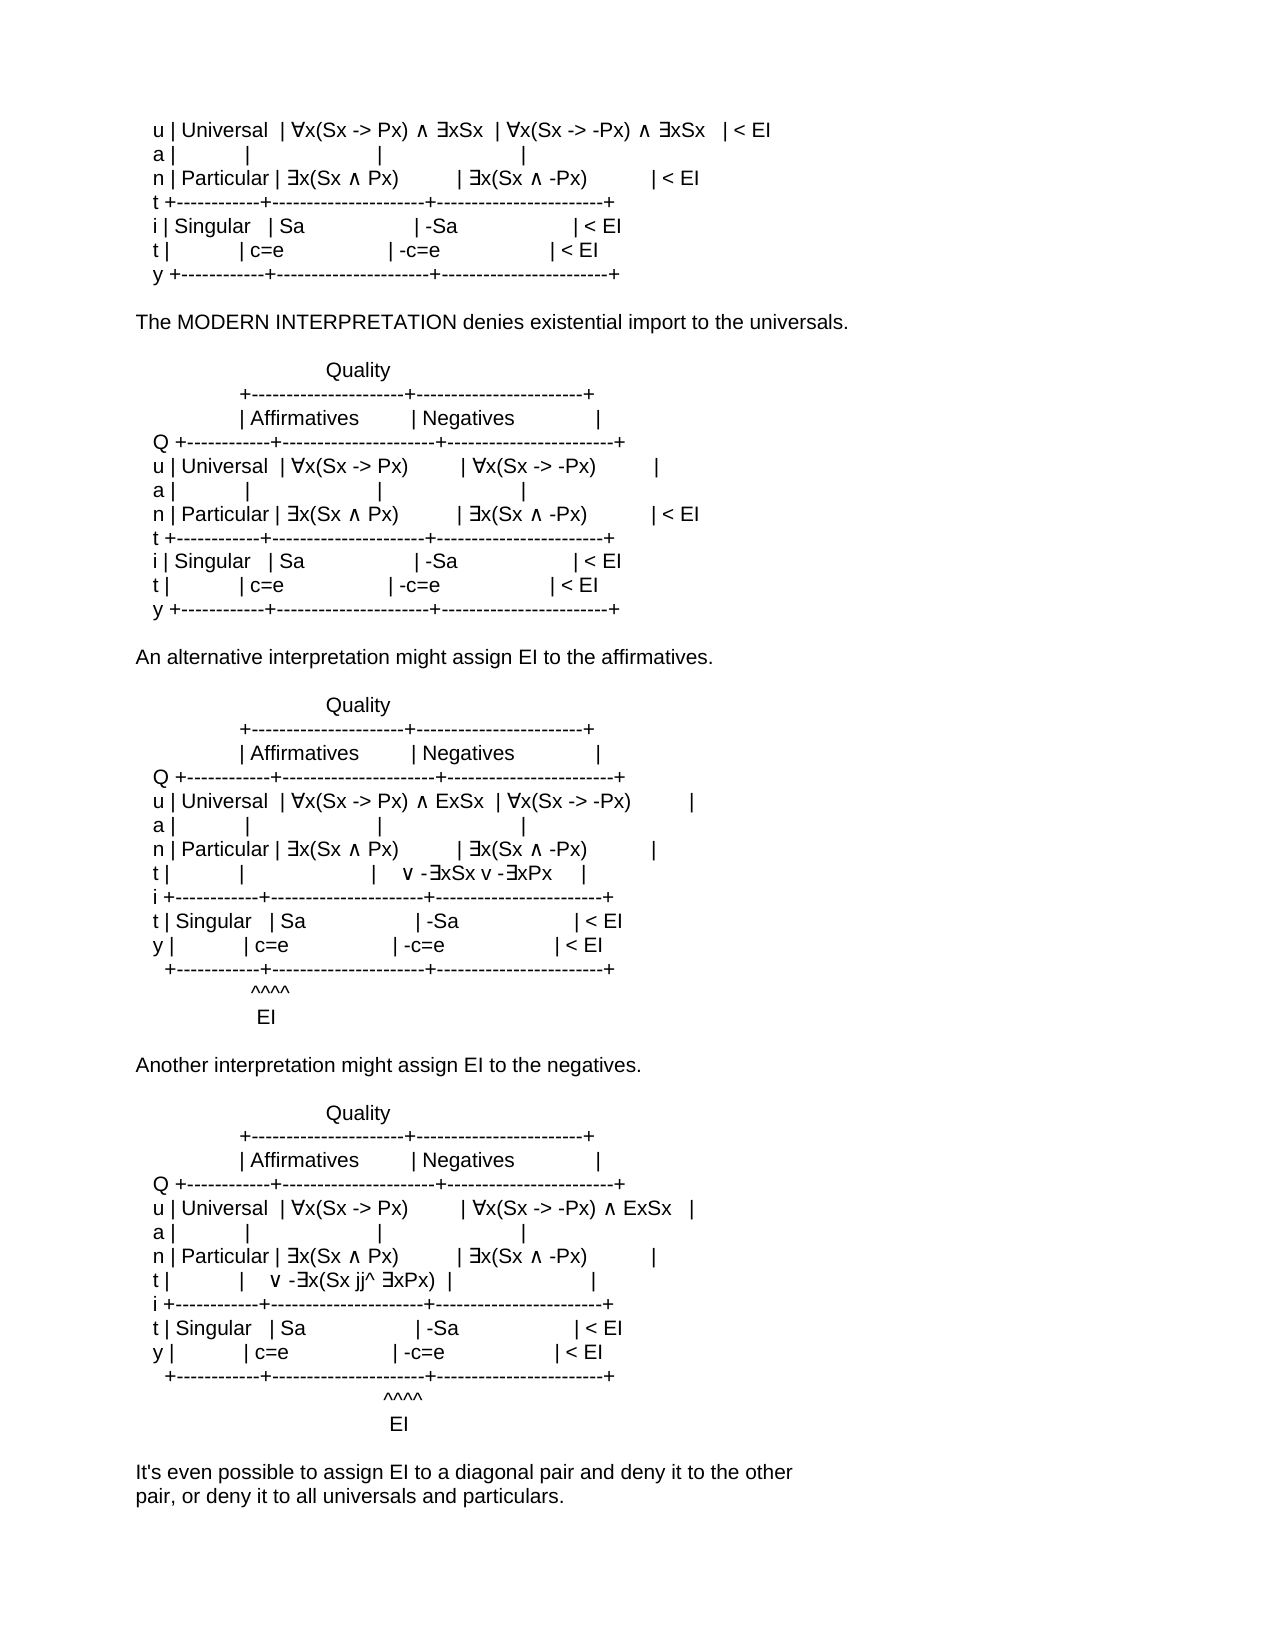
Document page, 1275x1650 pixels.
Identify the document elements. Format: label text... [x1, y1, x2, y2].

text It's even possible to assign EI to a diagonal pair and deny it to the other [118, 1460, 1157, 1484]
text t | | ∨ -∃x(Sx jj^ ∃xPx) | | [118, 1268, 1157, 1292]
text The MODERN INTERPRETATION denies existential import to the universals. [118, 310, 1157, 334]
text Quality [118, 358, 1157, 382]
text | Affirmatives | Negatives | [118, 406, 1157, 429]
text u | Universal | ∀x(Sx -> Px) | ∀x(Sx -> -Px) ∧ ExSx | [118, 1196, 1157, 1220]
text i | Singular | Sa | -Sa | < EI [118, 549, 1157, 573]
text t | | c=e | -c=e | < EI [118, 573, 1157, 597]
text +----------------------+------------------------+ [118, 382, 1157, 406]
text Q +------------+----------------------+------------------------+ [118, 429, 1157, 453]
text u | Universal | ∀x(Sx -> Px) ∧ ExSx | ∀x(Sx -> -Px) | [118, 789, 1157, 813]
text t | | | ∨ -∃xSx v -∃xPx | [118, 861, 1157, 885]
text Quality [118, 693, 1157, 717]
text +------------+----------------------+------------------------+ [118, 957, 1157, 981]
text t +------------+----------------------+------------------------+ [118, 190, 1157, 214]
text Quality [118, 1100, 1157, 1124]
text An alternative interpretation might assign EI to the affirmatives. [118, 645, 1157, 669]
text y +------------+----------------------+------------------------+ [118, 262, 1157, 286]
text i +------------+----------------------+------------------------+ [118, 1292, 1157, 1316]
text | Affirmatives | Negatives | [118, 741, 1157, 765]
text y | | c=e | -c=e | < EI [118, 933, 1157, 957]
text +----------------------+------------------------+ [118, 1124, 1157, 1148]
text Another interpretation might assign EI to the negatives. [118, 1052, 1157, 1076]
text y | | c=e | -c=e | < EI [118, 1340, 1157, 1364]
text a | | | | [118, 813, 1157, 837]
text i +------------+----------------------+------------------------+ [118, 885, 1157, 909]
text +----------------------+------------------------+ [118, 717, 1157, 741]
text a | | | | [118, 1220, 1157, 1244]
text t | Singular | Sa | -Sa | < EI [118, 909, 1157, 933]
text t | Singular | Sa | -Sa | < EI [118, 1316, 1157, 1340]
text u | Universal | ∀x(Sx -> Px) | ∀x(Sx -> -Px) | [118, 453, 1157, 477]
text Q +------------+----------------------+------------------------+ [118, 1172, 1157, 1196]
text t +------------+----------------------+------------------------+ [118, 525, 1157, 549]
text u | Universal | ∀x(Sx -> Px) ∧ ∃xSx | ∀x(Sx -> -Px) ∧ ∃xSx | < EI [118, 118, 1157, 142]
text pair, or deny it to all universals and particulars. [118, 1484, 1157, 1508]
text EI [118, 1412, 1157, 1436]
text n | Particular | ∃x(Sx ∧ Px) | ∃x(Sx ∧ -Px) | [118, 1244, 1157, 1268]
text n | Particular | ∃x(Sx ∧ Px) | ∃x(Sx ∧ -Px) | < EI [118, 501, 1157, 525]
text n | Particular | ∃x(Sx ∧ Px) | ∃x(Sx ∧ -Px) | < EI [118, 166, 1157, 190]
text +------------+----------------------+------------------------+ [118, 1364, 1157, 1388]
text y +------------+----------------------+------------------------+ [118, 597, 1157, 621]
text t | | c=e | -c=e | < EI [118, 238, 1157, 262]
text EI [118, 1004, 1157, 1028]
text Q +------------+----------------------+------------------------+ [118, 765, 1157, 789]
text n | Particular | ∃x(Sx ∧ Px) | ∃x(Sx ∧ -Px) | [118, 837, 1157, 861]
text a | | | | [118, 477, 1157, 501]
text | Affirmatives | Negatives | [118, 1148, 1157, 1172]
text a | | | | [118, 142, 1157, 166]
text ^^^^ [118, 1388, 1157, 1412]
text ^^^^ [118, 981, 1157, 1004]
text i | Singular | Sa | -Sa | < EI [118, 214, 1157, 238]
